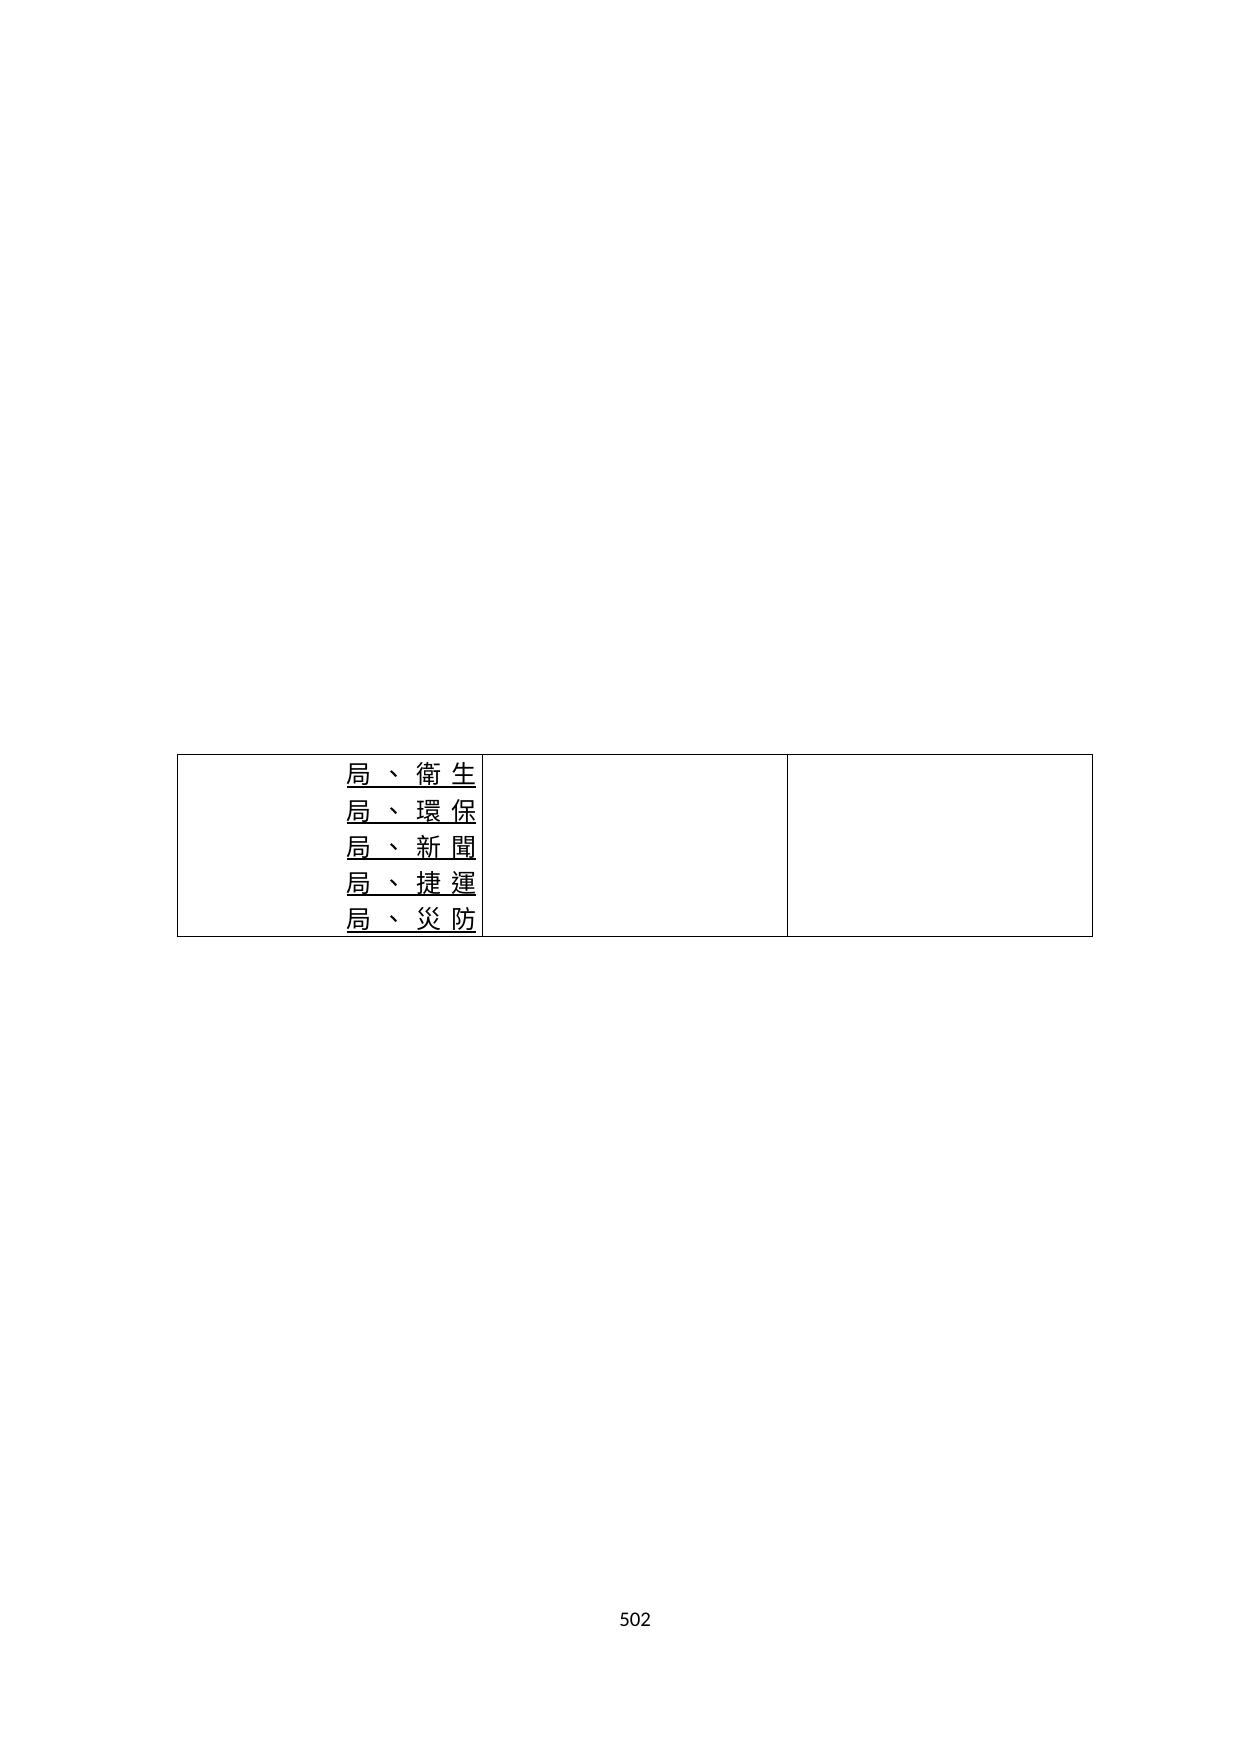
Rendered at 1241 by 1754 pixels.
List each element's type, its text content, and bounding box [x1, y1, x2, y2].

table_cell [788, 755, 1092, 936]
table_cell 局、衛生局、環保局、新聞局、捷運局、災防 [178, 755, 482, 936]
